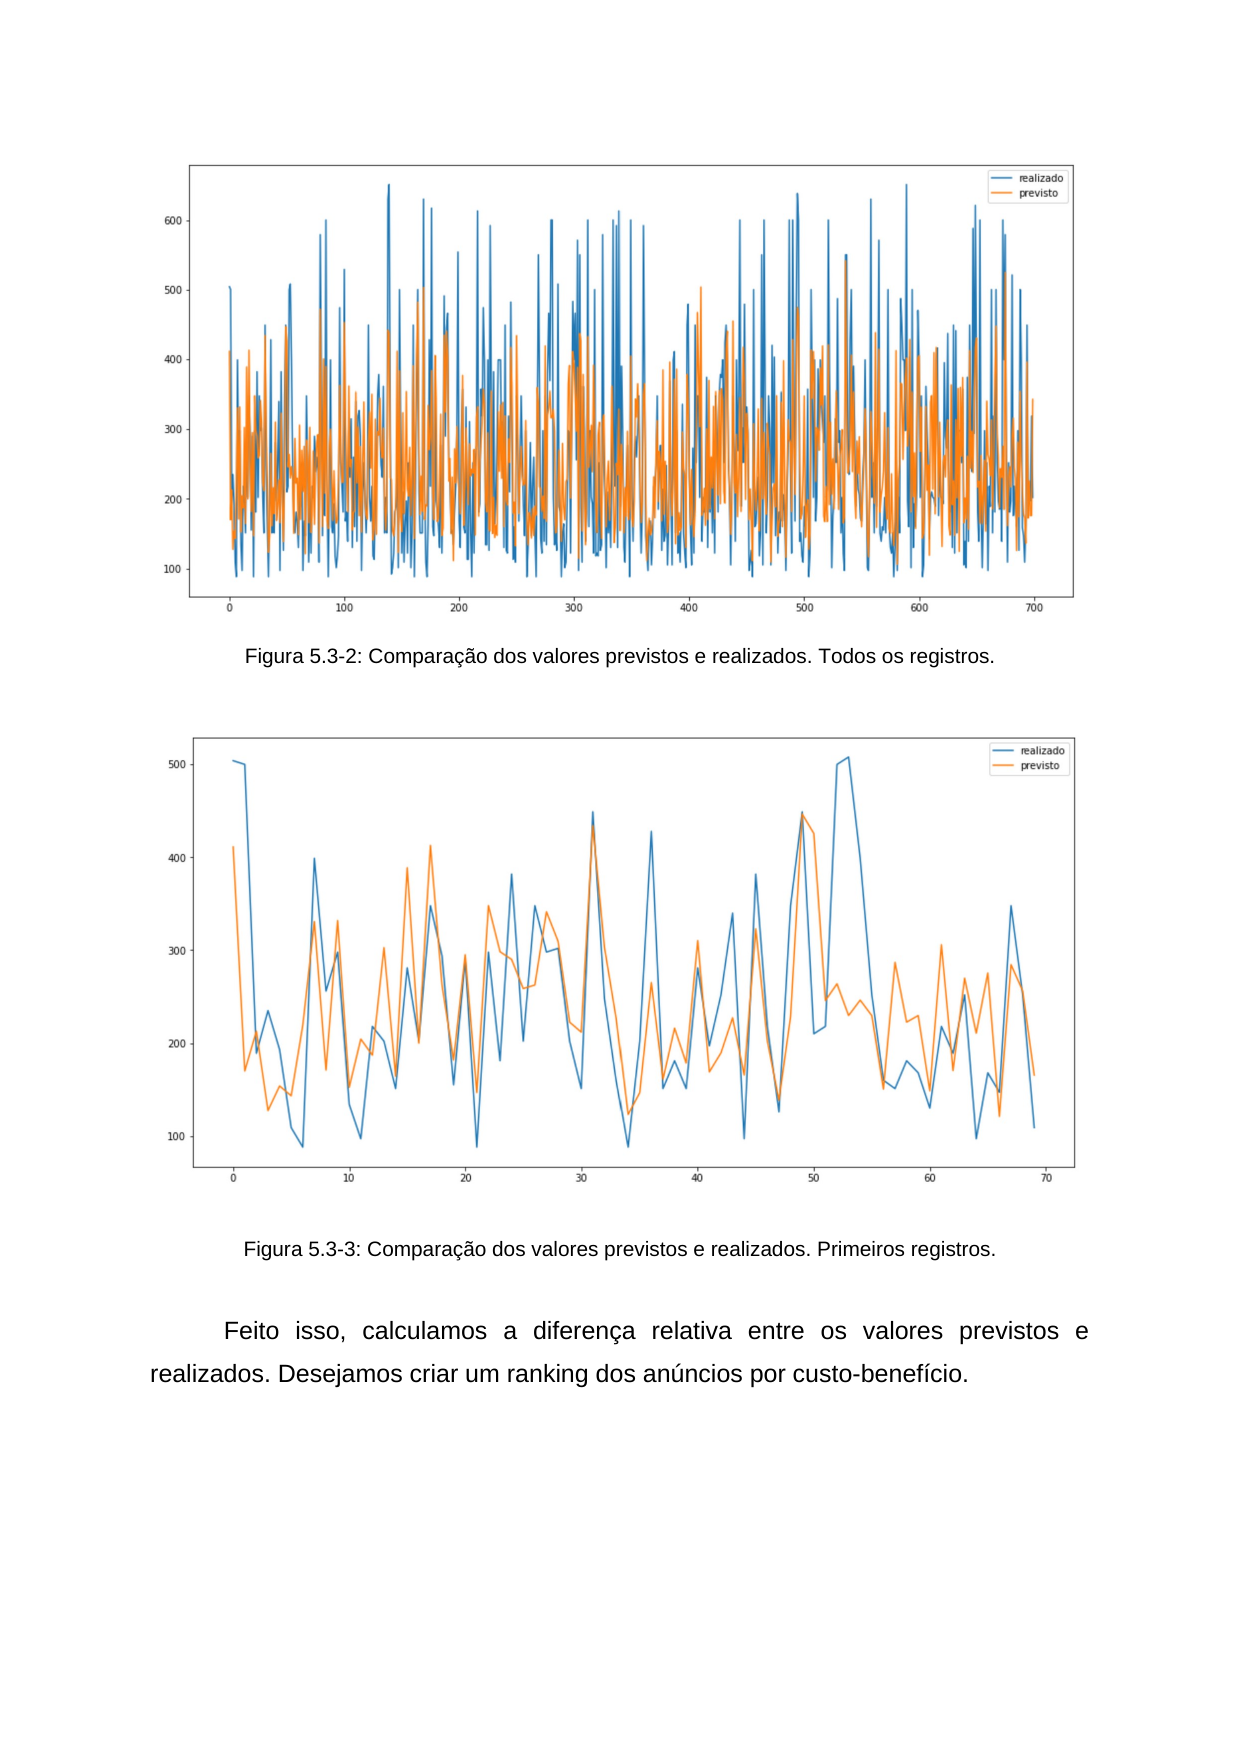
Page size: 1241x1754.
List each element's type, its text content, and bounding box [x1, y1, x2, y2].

text Figura 5.3-2: Comparação dos valores previstos e realizados. Todos os registros. [150, 633, 1090, 668]
picture [150, 723, 1091, 1211]
text Figura 5.3-3: Comparação dos valores previstos e realizados. Primeiros registros. [150, 1211, 1090, 1261]
text Feito isso, calculamos a diferença relativa entre os valores previstos e realizados. Desejamos criar um ranking dos anúncios por custo-benefício. [150, 1316, 1090, 1388]
picture [150, 150, 1091, 633]
